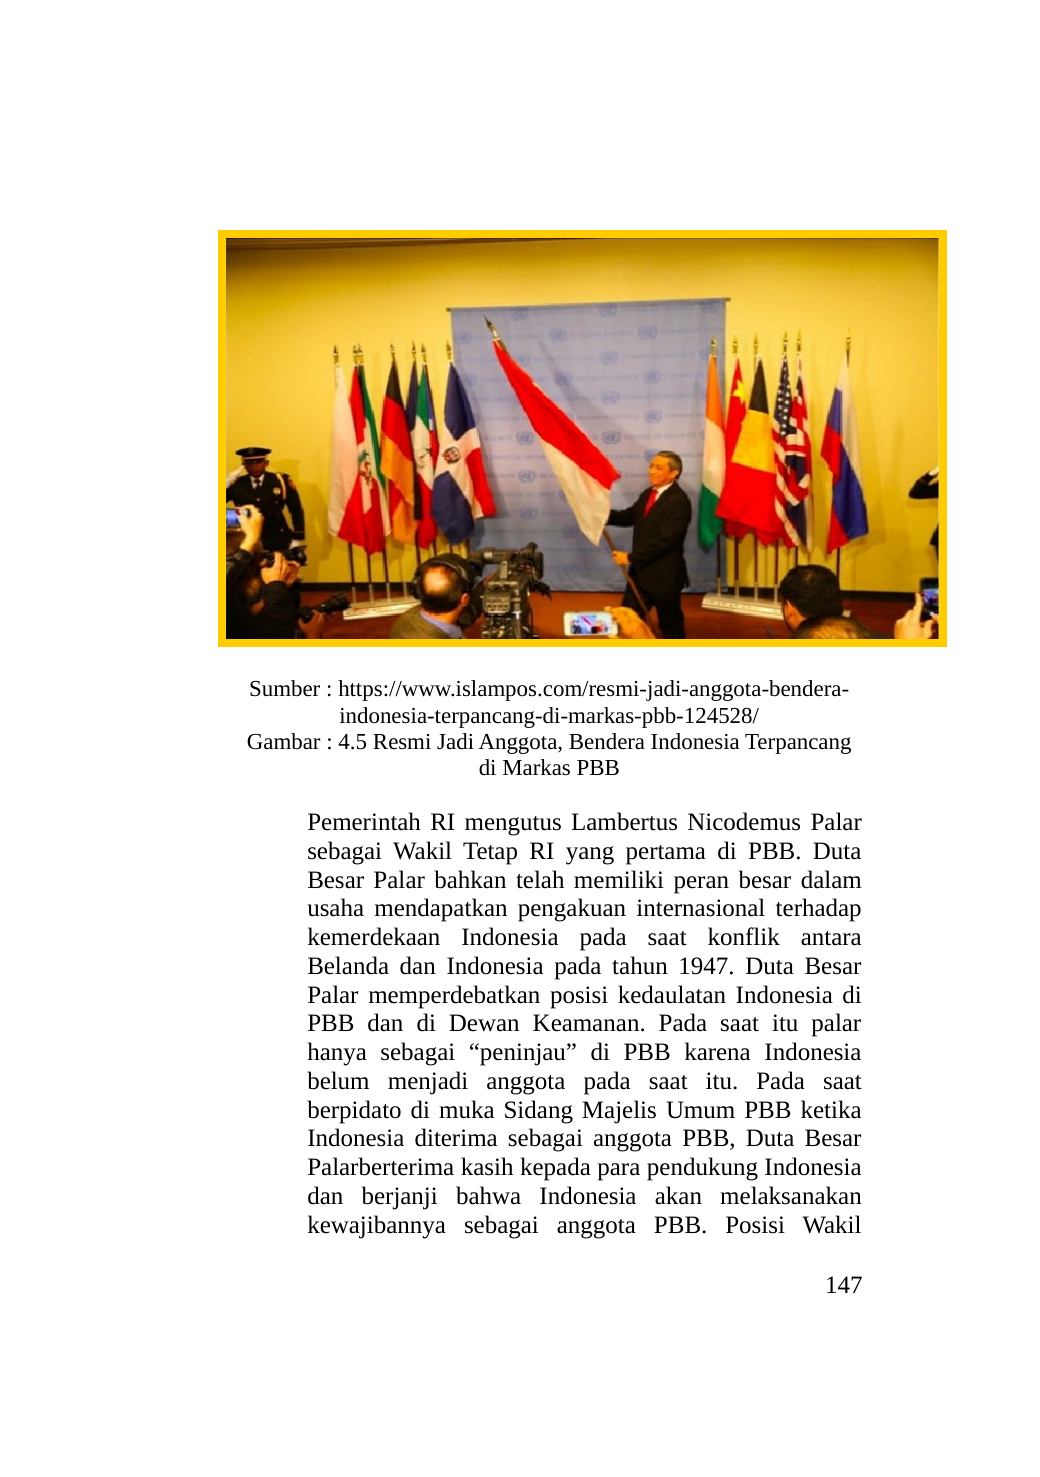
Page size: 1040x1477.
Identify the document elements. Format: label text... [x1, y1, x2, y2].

text Pemerintah RI mengutus Lambertus Nicodemus Palar sebagai Wakil Tetap RI yang pertama di PBB. Duta Besar Palar bahkan telah memiliki peran besar dalam usaha mendapatkan pengakuan internasional terhadap kemerdekaan Indonesia pada saat konflik antara Belanda dan Indonesia pada tahun 1947. Duta Besar Palar memperdebatkan posisi kedaulatan Indonesia di PBB dan di Dewan Keamanan. Pada saat itu palar hanya sebagai “peninjau” di PBB karena Indonesia belum menjadi anggota pada saat itu. Pada saat berpidato di muka Sidang Majelis Umum PBB ketika Indonesia diterima sebagai anggota PBB, Duta Besar Palarberterima kasih kepada para pendukung Indonesia dan berjanji bahwa Indonesia akan melaksanakan kewajibannya sebagai anggota PBB. Posisi Wakil [307, 807, 862, 1238]
text Gambar : 4.5 Resmi Jadi Anggota, Bendera Indonesia Terpancang di Markas PBB [236, 728, 862, 781]
text Sumber : https://www.islampos.com/resmi-jadi-anggota-bendera-indonesia-terpancang-di-markas-pbb-124528/ [236, 675, 862, 728]
picture [225, 238, 939, 639]
